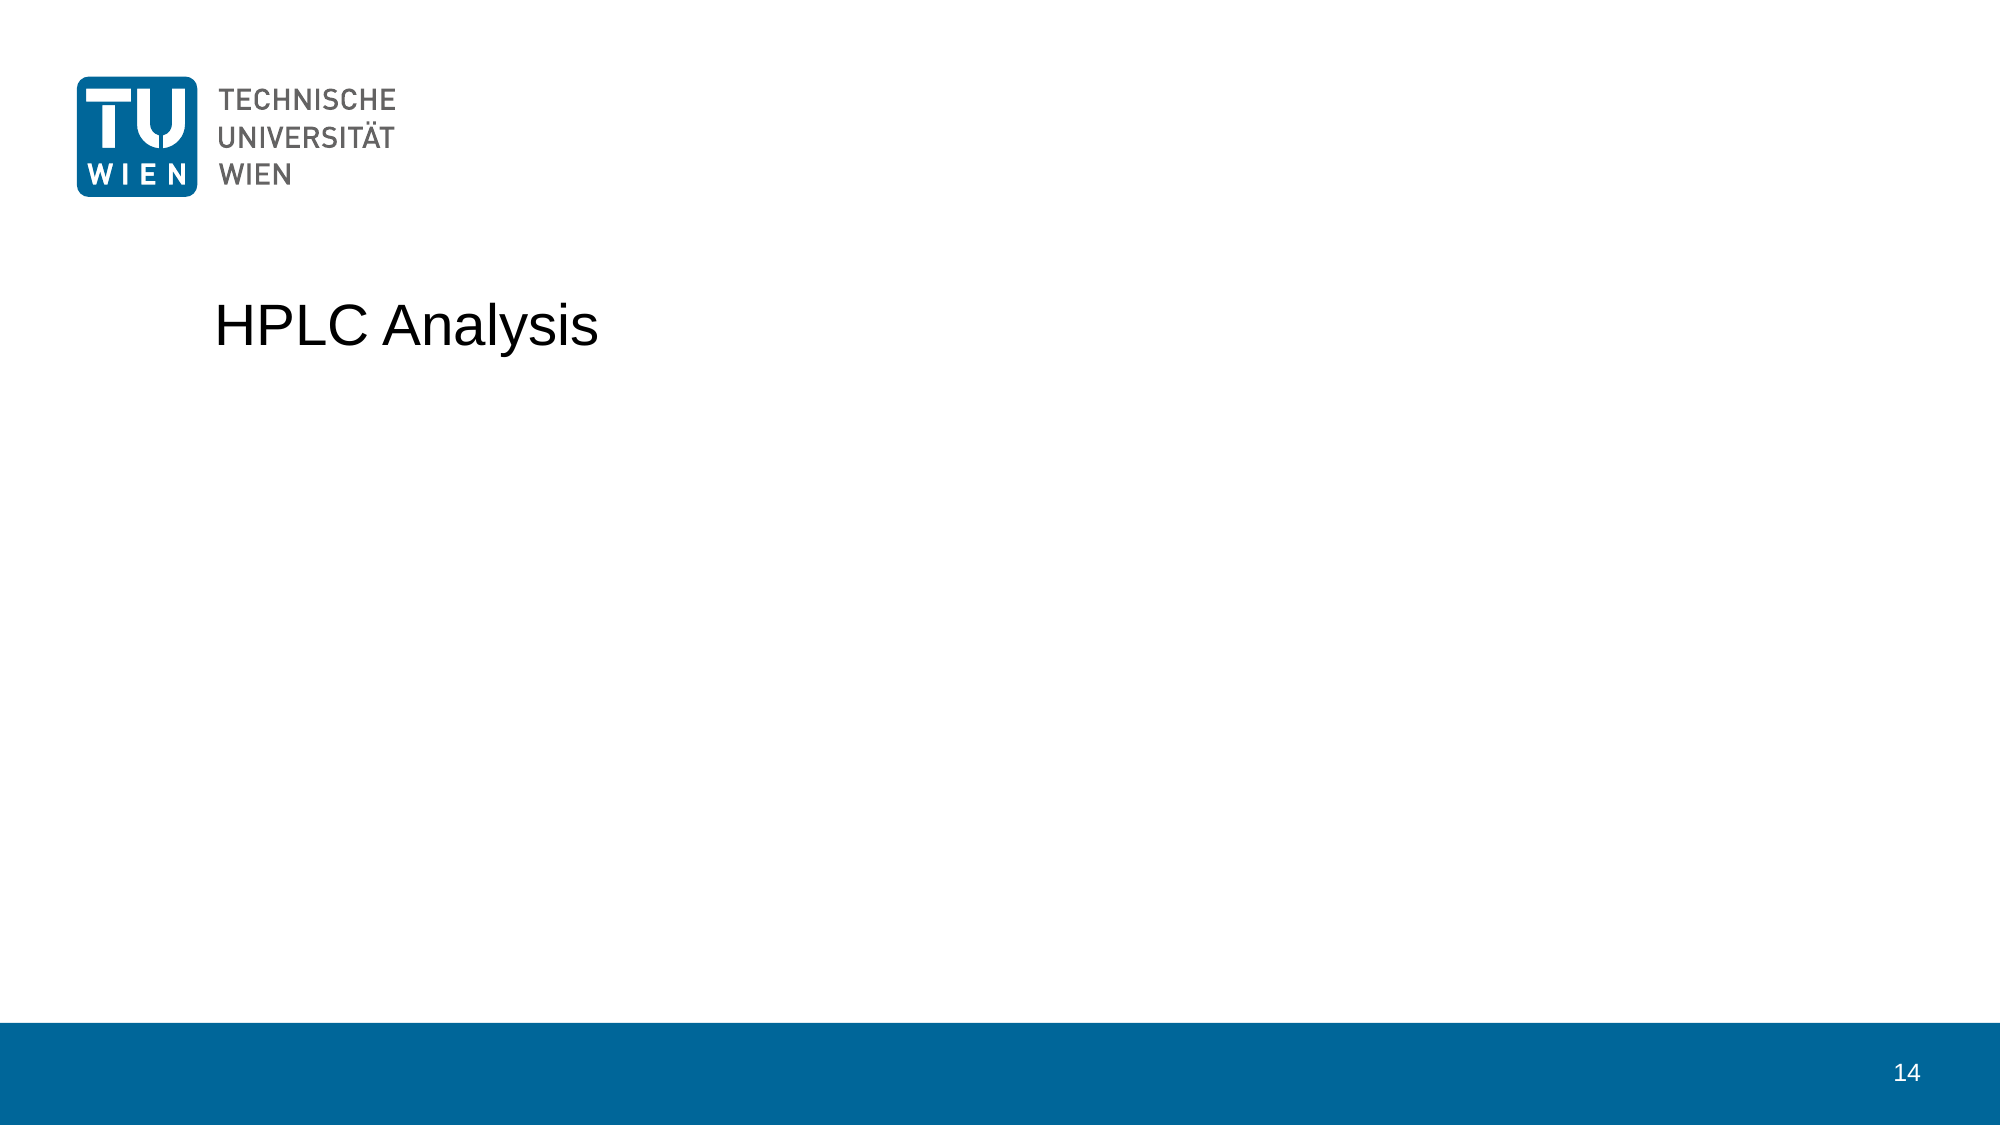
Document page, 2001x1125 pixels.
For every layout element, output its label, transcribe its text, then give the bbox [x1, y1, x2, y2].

title HPLC Analysis [214, 254, 1922, 391]
